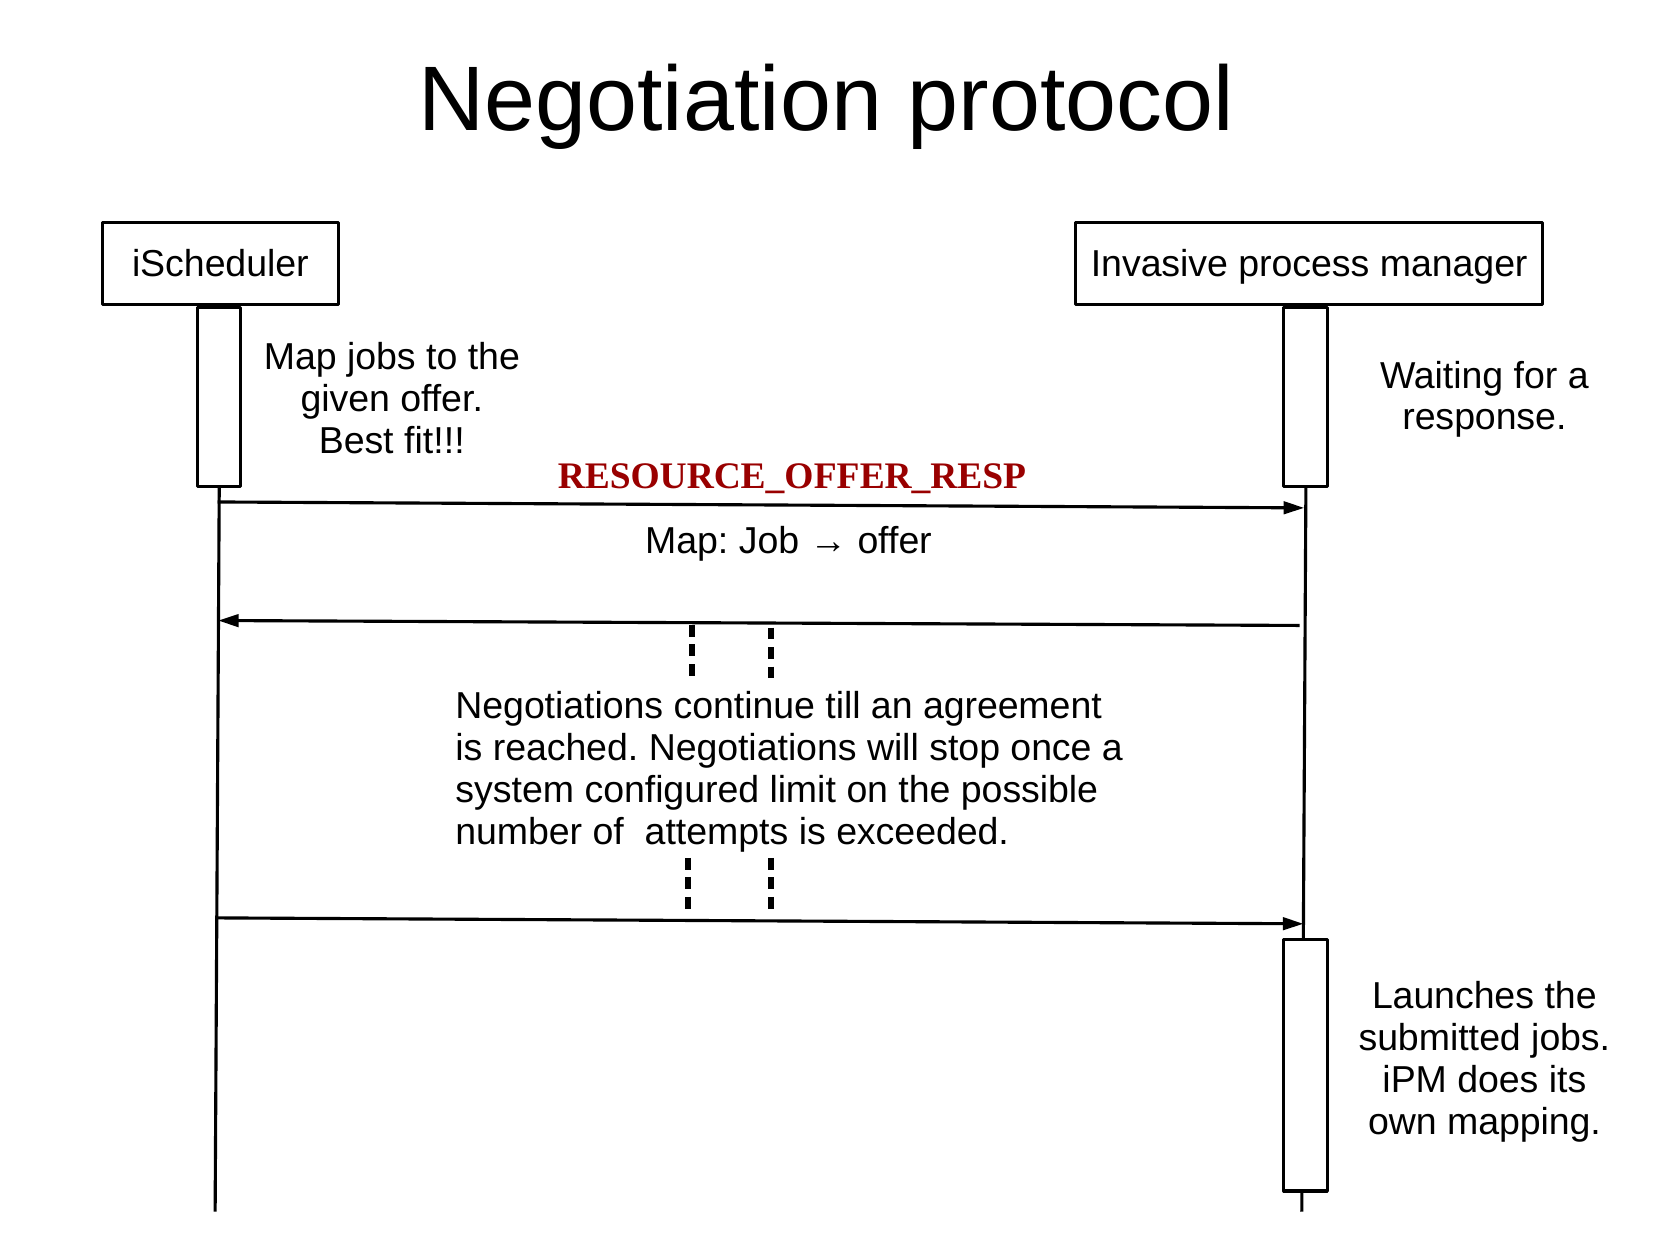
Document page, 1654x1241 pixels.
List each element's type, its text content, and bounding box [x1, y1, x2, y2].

text_box Map jobs to the given offer. Best fit!!! [240, 328, 544, 454]
text_box [1283, 307, 1328, 487]
text_box Waiting for a response. [1333, 346, 1636, 444]
text_box Launches the submitted jobs. iPM does its own mapping. [1333, 966, 1636, 1145]
text_box [1283, 939, 1328, 1192]
text_box Invasive process manager [1075, 222, 1543, 305]
text_box [197, 307, 241, 487]
text_box iScheduler [102, 222, 339, 305]
text_box RESOURCE_OFFER_RESP [531, 447, 1053, 499]
text_box Negotiations continue till an agreement is reached. Negotiations will stop once a system configured limit on the possible number of attempts is exceeded. [440, 635, 1151, 922]
text_box Map: Job → offer [630, 512, 951, 567]
title Negotiation protocol [82, 47, 1571, 151]
